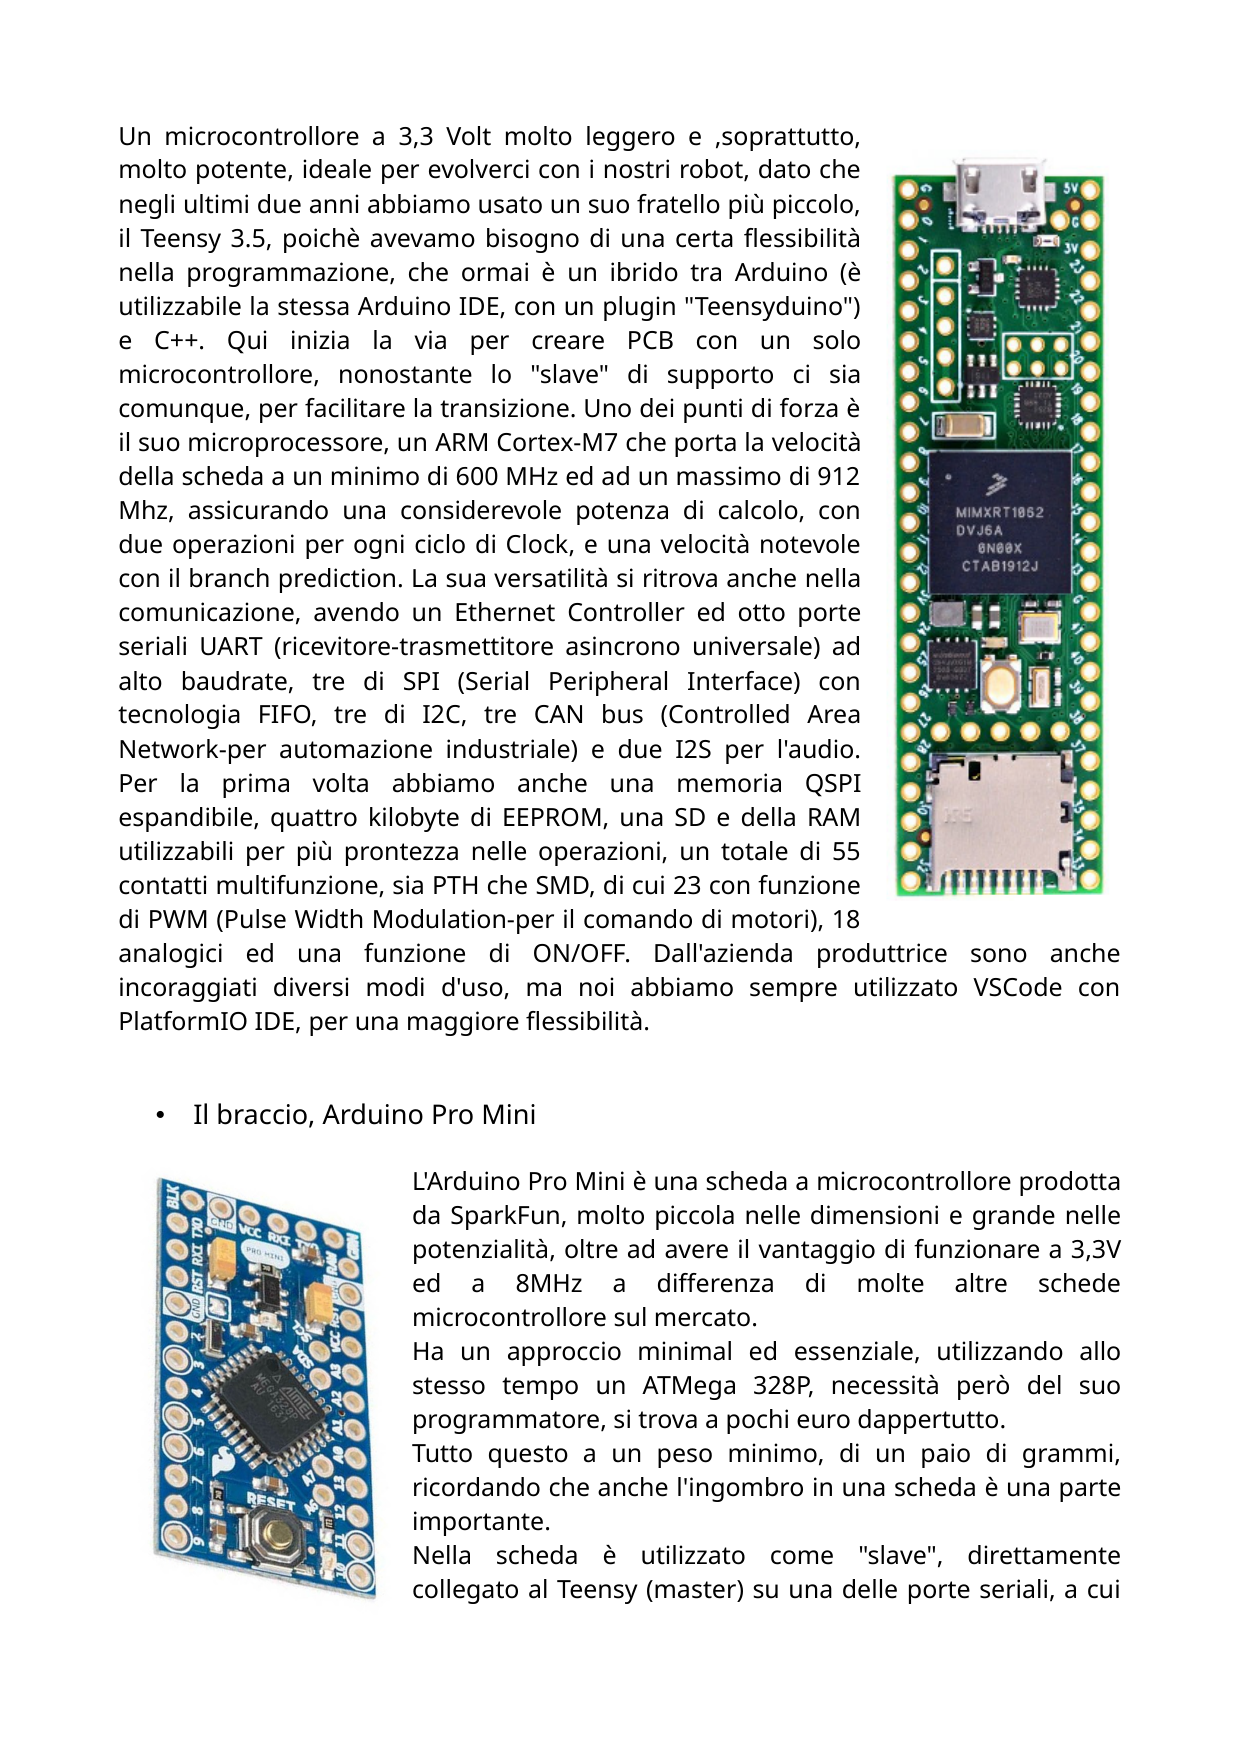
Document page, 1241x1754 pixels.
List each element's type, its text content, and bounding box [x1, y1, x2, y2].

text L'Arduino Pro Mini è una scheda a microcontrollore prodotta da SparkFun, molto piccola nelle dimensioni e grande nelle potenzialità, oltre ad avere il vantaggio di funzionare a 3,3V ed a 8MHz a differenza di molte altre schede microcontrollore sul mercato. [412, 1163, 1122, 1334]
text Un microcontrollore a 3,3 Volt molto leggero e ,soprattutto, molto potente, ideale per evolverci con i nostri robot, dato che negli ultimi due anni abbiamo usato un suo fratello più piccolo, il Teensy 3.5, poichè avevamo bisogno di una certa flessibilità nella programmazione, che ormai è un ibrido tra Arduino (è utilizzabile la stessa Arduino IDE, con un plugin "Teensyduino") e C++. Qui inizia la via per creare PCB con un solo microcontrollore, nonostante lo "slave" di supporto ci sia comunque, per facilitare la transizione. Uno dei punti di forza è il suo microprocessore, un ARM Cortex-M7 che porta la velocità della scheda a un minimo di 600 MHz ed ad un massimo di 912 Mhz, assicurando una considerevole potenza di calcolo, con due operazioni per ogni ciclo di Clock, e una velocità notevole con il branch prediction. La sua versatilità si ritrova anche nella comunicazione, avendo un Ethernet Controller ed otto porte seriali UART (ricevitore-trasmettitore asincrono universale) ad alto baudrate, tre di SPI (Serial Peripheral Interface) con tecnologia FIFO, tre di I2C, tre CAN bus (Controlled Area Network-per automazione industriale) e due I2S per l'audio. Per la prima volta abbiamo anche una memoria QSPI espandibile, quattro kilobyte di EEPROM, una SD e della RAM utilizzabili per più prontezza nelle operazioni, un totale di 55 contatti multifunzione, sia PTH che SMD, di cui 23 con funzione di PWM (Pulse Width Modulation-per il comando di motori), 18 analogici ed una funzione di ON/OFF. Dall'azienda produttrice sono anche incoraggiati diversi modi d'uso, ma noi abbiamo sempre utilizzato VSCode con PlatformIO IDE, per una maggiore flessibilità. [118, 118, 1122, 1038]
picture [115, 1163, 412, 1626]
picture [862, 140, 1140, 933]
text Ha un approccio minimal ed essenziale, utilizzando allo stesso tempo un ATMega 328P, necessità però del suo programmatore, si trova a pochi euro dappertutto. [412, 1334, 1122, 1436]
text Nella scheda è utilizzato come "slave", direttamente collegato al Teensy (master) su una delle porte seriali, a cui [412, 1538, 1122, 1606]
list Il braccio, Arduino Pro Mini [156, 1095, 1122, 1132]
text Tutto questo a un peso minimo, di un paio di grammi, ricordando che anche l'ingombro in una scheda è una parte importante. [412, 1436, 1122, 1538]
